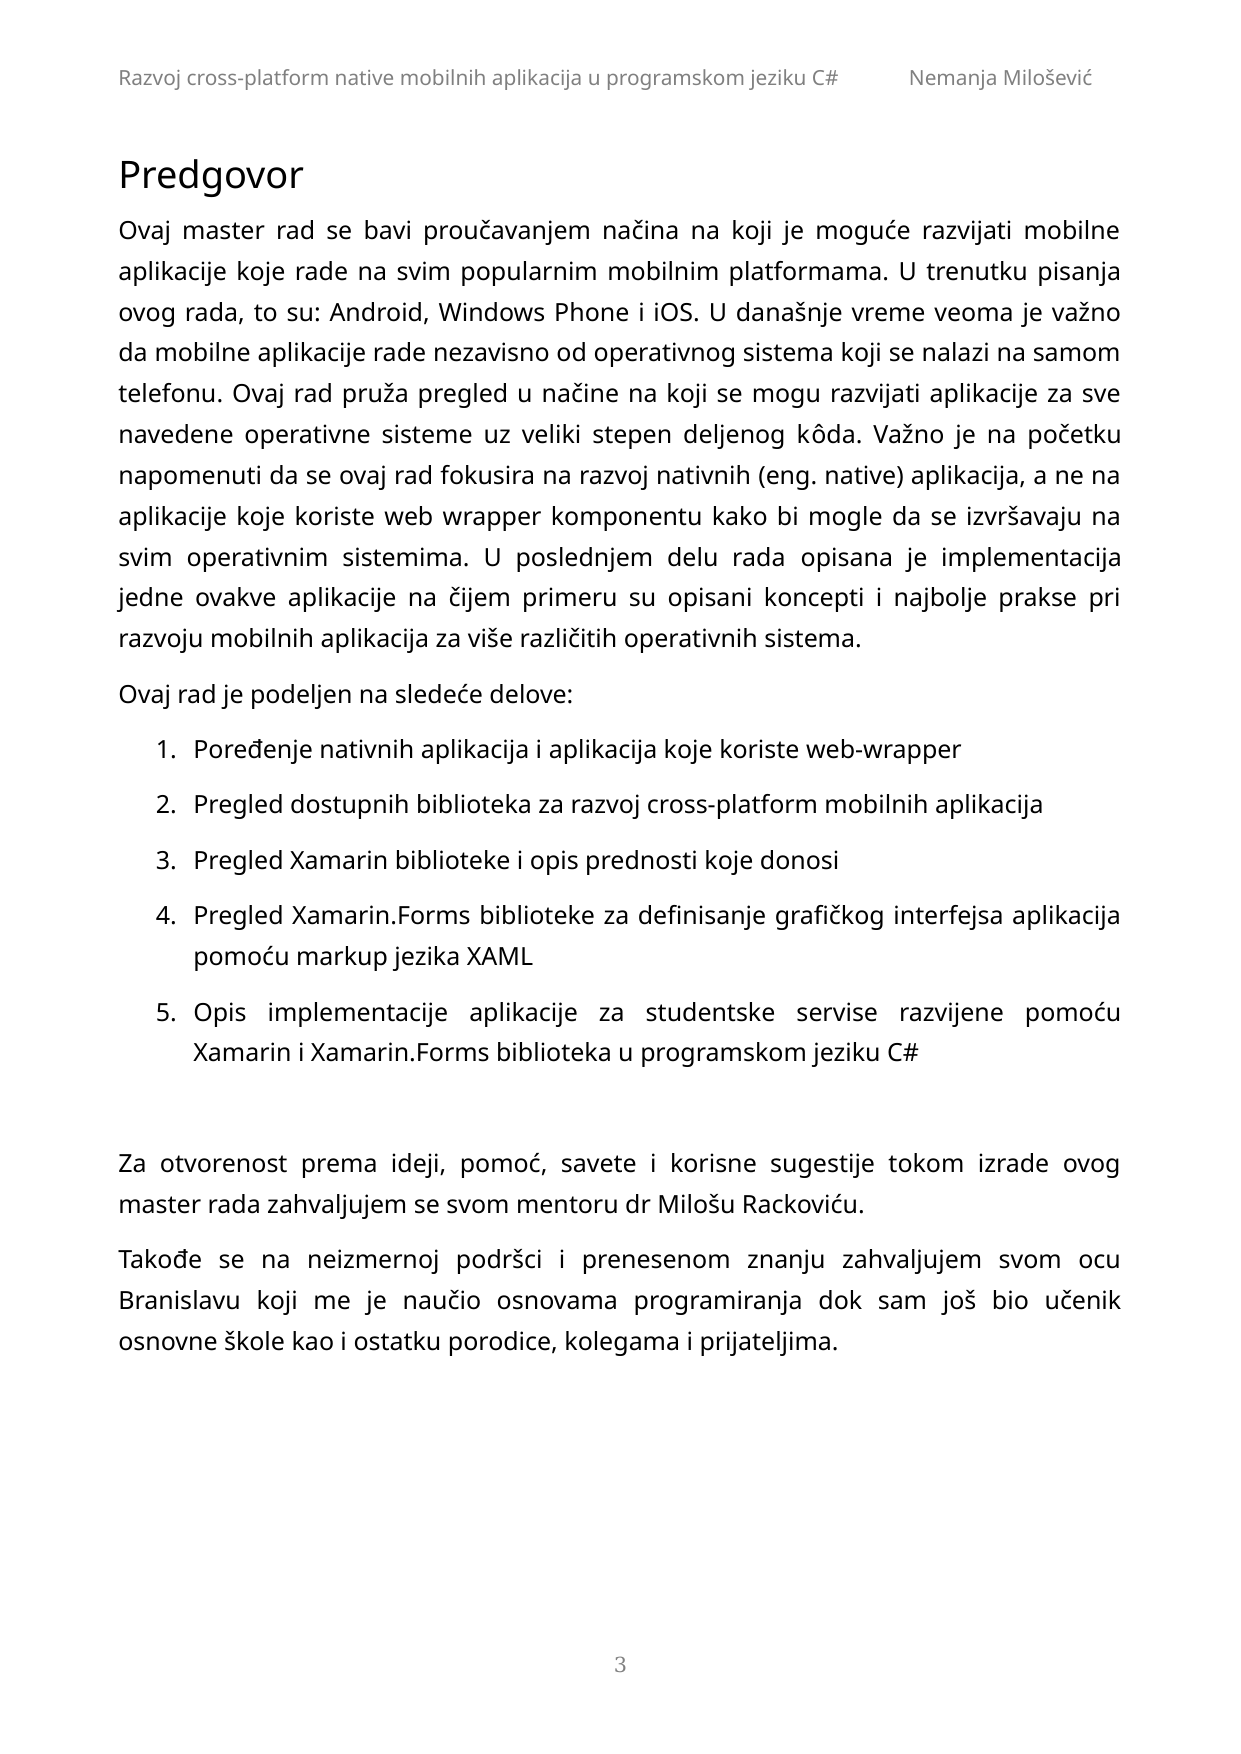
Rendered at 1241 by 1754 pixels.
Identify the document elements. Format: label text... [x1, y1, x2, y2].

list Poređenje nativnih aplikacija i aplikacija koje koriste web-wrapper [156, 732, 1122, 766]
text Ovaj master rad se bavi proučavanjem načina na koji je moguće razvijati mobilne aplikacije koje rade na svim popularnim mobilnim platformama. U trenutku pisanja ovog rada, to su: Android, Windows Phone i iOS. U današnje vreme veoma je važno da mobilne aplikacije rade nezavisno od operativnog sistema koji se nalazi na samom telefonu. Ovaj rad pruža pregled u načine na koji se mogu razvijati aplikacije za sve navedene operativne sisteme uz veliki stepen deljenog kôda. Važno je na početku napomenuti da se ovaj rad fokusira na razvoj nativnih (eng. native) aplikacija, a ne na aplikacije koje koriste web wrapper komponentu kako bi mogle da se izvršavaju na svim operativnim sistemima. U poslednjem delu rada opisana je implementacija jedne ovakve aplikacije na čijem primeru su opisani koncepti i najbolje prakse pri razvoju mobilnih aplikacija za više različitih operativnih sistema. [118, 212, 1122, 655]
text Za otvorenost prema ideji, pomoć, savete i korisne sugestije tokom izrade ovog master rada zahvaljujem se svom mentoru dr Milošu Rackoviću. [118, 1146, 1122, 1221]
text Ovaj rad je podeljen na sledeće delove: [118, 676, 1122, 710]
subtitle Predgovor [118, 148, 1122, 200]
list Pregled Xamarin biblioteke i opis prednosti koje donosi [156, 842, 1122, 877]
list Pregled Xamarin.Forms biblioteke za definisanje grafičkog interfejsa aplikacija pomoću markup jezika XAML [156, 898, 1122, 973]
list Pregled dostupnih biblioteka za razvoj cross-platform mobilnih aplikacija [156, 787, 1122, 821]
list Opis implementacije aplikacije za studentske servise razvijene pomoću Xamarin i Xamarin.Forms biblioteka u programskom jeziku C# [156, 994, 1122, 1069]
text Takođe se na neizmernoj podršci i prenesenom znanju zahvaljujem svom ocu Branislavu koji me je naučio osnovama programiranja dok sam još bio učenik osnovne škole kao i ostatku porodice, kolegama i prijateljima. [118, 1242, 1122, 1358]
